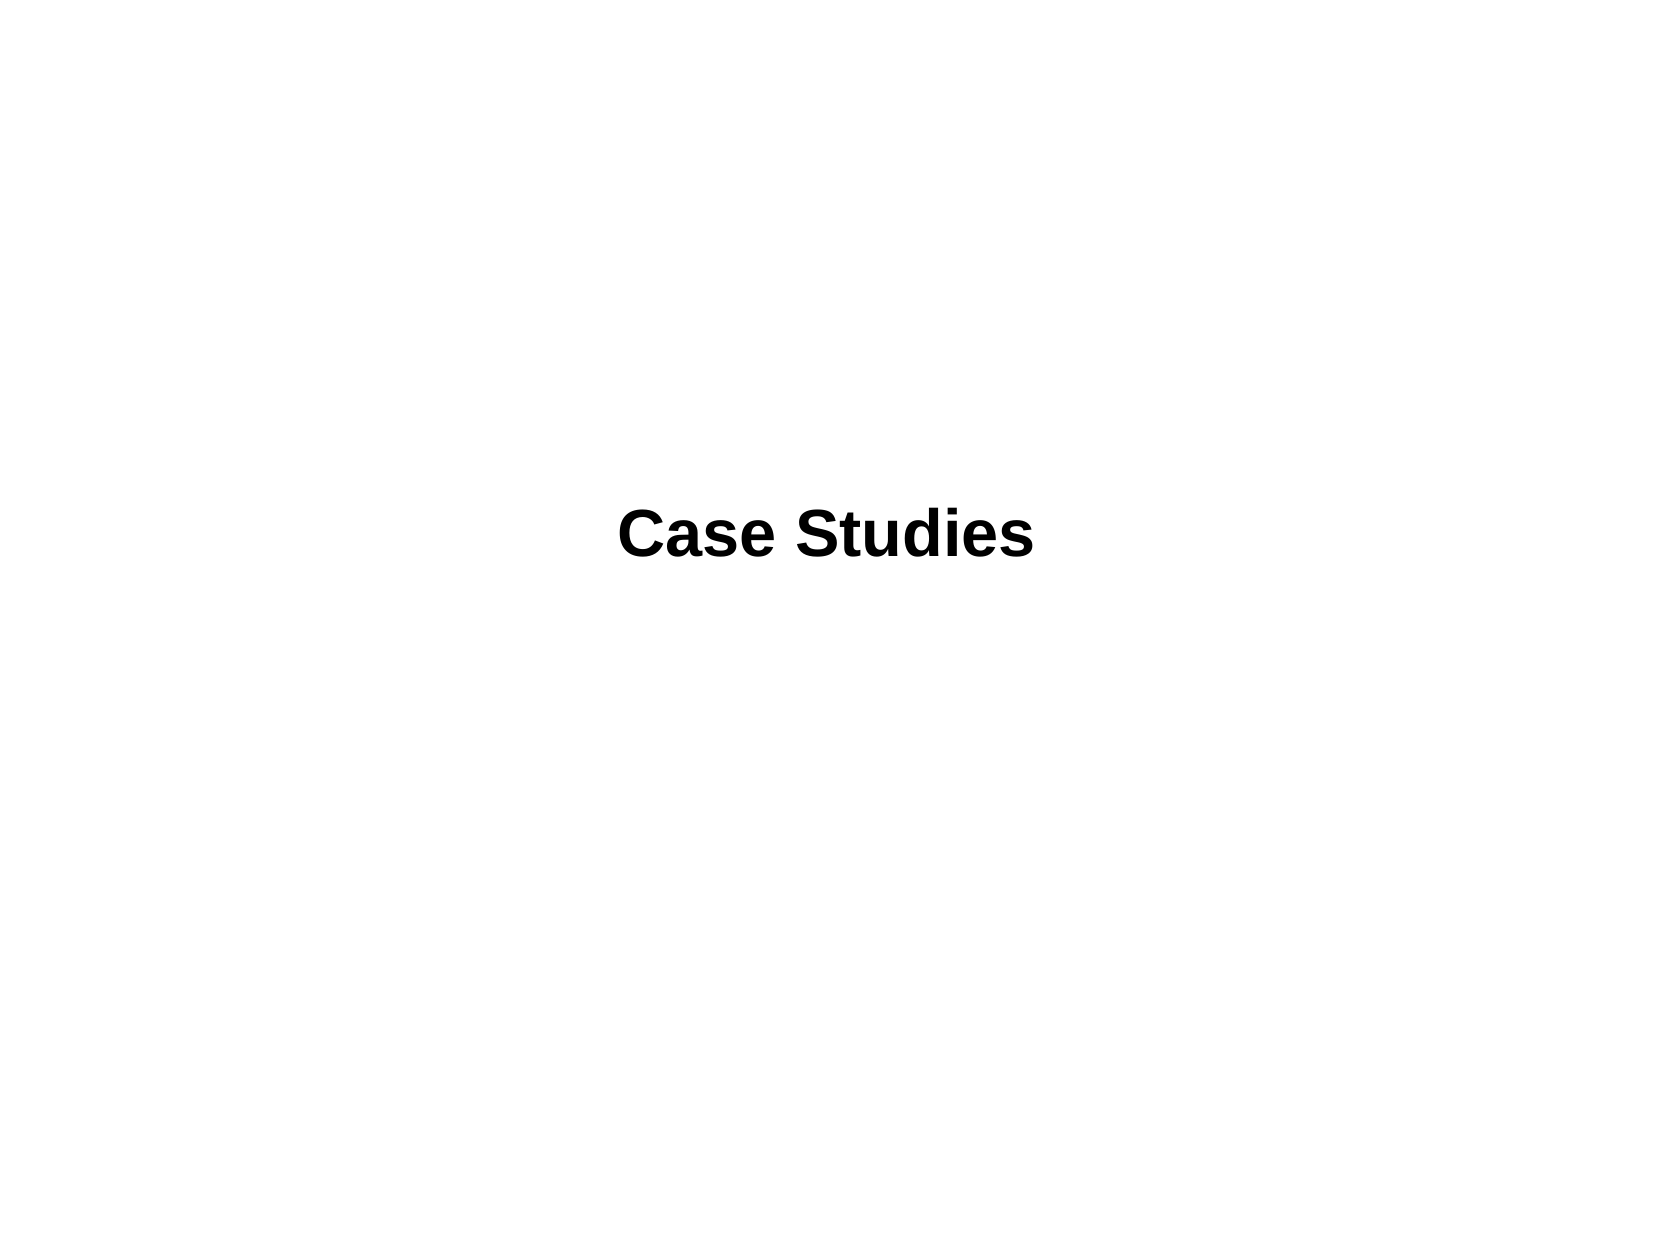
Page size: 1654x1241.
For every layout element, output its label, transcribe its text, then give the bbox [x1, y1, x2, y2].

subtitle Case Studies [82, 49, 1571, 1010]
